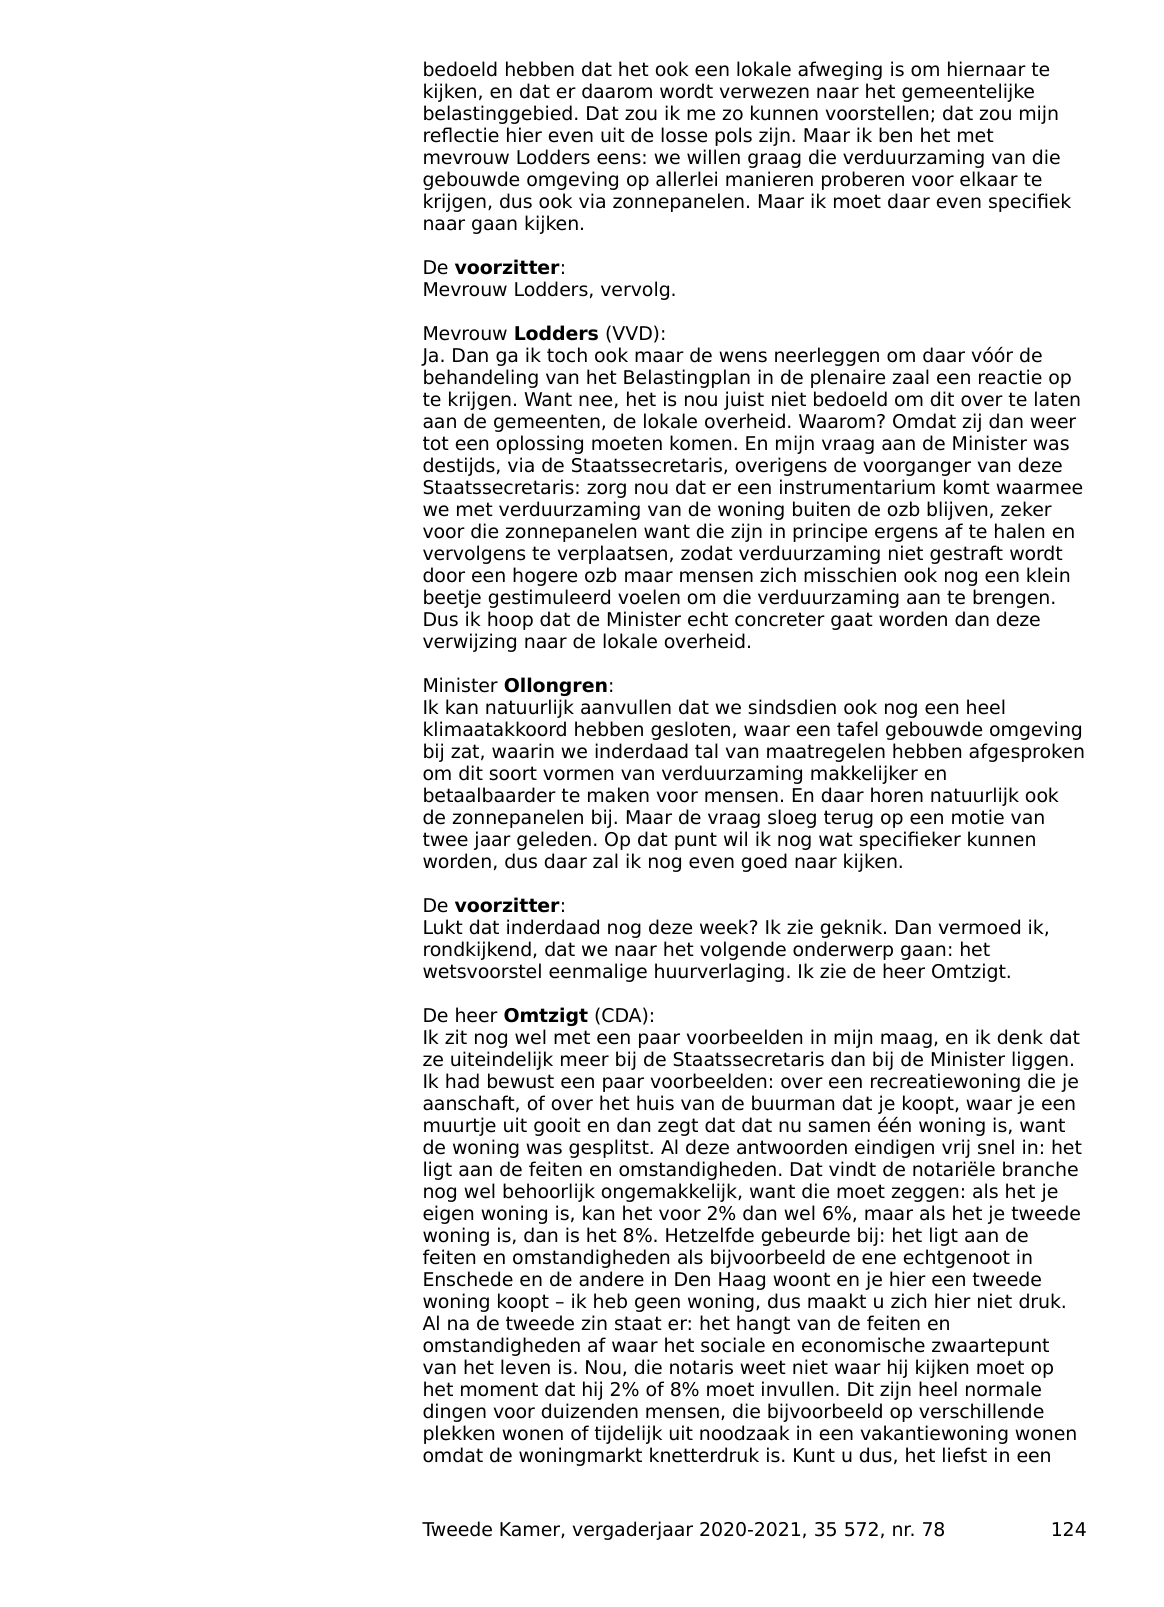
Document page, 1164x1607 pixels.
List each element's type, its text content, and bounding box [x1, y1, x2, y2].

text Mevrouw Lodders, vervolg. [422, 279, 1087, 301]
text Lukt dat inderdaad nog deze week? Ik zie geknik. Dan vermoed ik, rondkijkend, dat we naar het volgende onderwerp gaan: het wetsvoorstel eenmalige huurverlaging. Ik zie de heer Omtzigt. [422, 917, 1087, 983]
text bedoeld hebben dat het ook een lokale afweging is om hiernaar te kijken, en dat er daarom wordt verwezen naar het gemeentelijke belastinggebied. Dat zou ik me zo kunnen voorstellen; dat zou mijn reflectie hier even uit de losse pols zijn. Maar ik ben het met mevrouw Lodders eens: we willen graag die verduurzaming van die gebouwde omgeving op allerlei manieren proberen voor elkaar te krijgen, dus ook via zonnepanelen. Maar ik moet daar even specifiek naar gaan kijken. [422, 59, 1087, 235]
text Minister Ollongren: [422, 675, 1087, 697]
text De heer Omtzigt (CDA): [422, 1005, 1087, 1027]
text Mevrouw Lodders (VVD): [422, 323, 1087, 345]
text Ik zit nog wel met een paar voorbeelden in mijn maag, en ik denk dat ze uiteindelijk meer bij de Staatssecretaris dan bij de Minister liggen. Ik had bewust een paar voorbeelden: over een recreatiewoning die je aanschaft, of over het huis van de buurman dat je koopt, waar je een muurtje uit gooit en dan zegt dat dat nu samen één woning is, want de woning was gesplitst. Al deze antwoorden eindigen vrij snel in: het ligt aan de feiten en omstandigheden. Dat vindt de notariële branche nog wel behoorlijk ongemakkelijk, want die moet zeggen: als het je eigen woning is, kan het voor 2% dan wel 6%, maar als het je tweede woning is, dan is het 8%. Hetzelfde gebeurde bij: het ligt aan de feiten en omstandigheden als bijvoorbeeld de ene echtgenoot in Enschede en de andere in Den Haag woont en je hier een tweede woning koopt – ik heb geen woning, dus maakt u zich hier niet druk. Al na de tweede zin staat er: het hangt van de feiten en omstandigheden af waar het sociale en economische zwaartepunt van het leven is. Nou, die notaris weet niet waar hij kijken moet op het moment dat hij 2% of 8% moet invullen. Dit zijn heel normale dingen voor duizenden mensen, die bijvoorbeeld op verschillende plekken wonen of tijdelijk uit noodzaak in een vakantiewoning wonen omdat de woningmarkt knetterdruk is. Kunt u dus, het liefst in een [422, 1027, 1087, 1467]
text De voorzitter: [422, 895, 1087, 917]
text De voorzitter: [422, 257, 1087, 279]
text Ik kan natuurlijk aanvullen dat we sindsdien ook nog een heel klimaatakkoord hebben gesloten, waar een tafel gebouwde omgeving bij zat, waarin we inderdaad tal van maatregelen hebben afgesproken om dit soort vormen van verduurzaming makkelijker en betaalbaarder te maken voor mensen. En daar horen natuurlijk ook de zonnepanelen bij. Maar de vraag sloeg terug op een motie van twee jaar geleden. Op dat punt wil ik nog wat specifieker kunnen worden, dus daar zal ik nog even goed naar kijken. [422, 697, 1087, 873]
text Ja. Dan ga ik toch ook maar de wens neerleggen om daar vóór de behandeling van het Belastingplan in de plenaire zaal een reactie op te krijgen. Want nee, het is nou juist niet bedoeld om dit over te laten aan de gemeenten, de lokale overheid. Waarom? Omdat zij dan weer tot een oplossing moeten komen. En mijn vraag aan de Minister was destijds, via de Staatssecretaris, overigens de voorganger van deze Staatssecretaris: zorg nou dat er een instrumentarium komt waarmee we met verduurzaming van de woning buiten de ozb blijven, zeker voor die zonnepanelen want die zijn in principe ergens af te halen en vervolgens te verplaatsen, zodat verduurzaming niet gestraft wordt door een hogere ozb maar mensen zich misschien ook nog een klein beetje gestimuleerd voelen om die verduurzaming aan te brengen. Dus ik hoop dat de Minister echt concreter gaat worden dan deze verwijzing naar de lokale overheid. [422, 345, 1087, 653]
